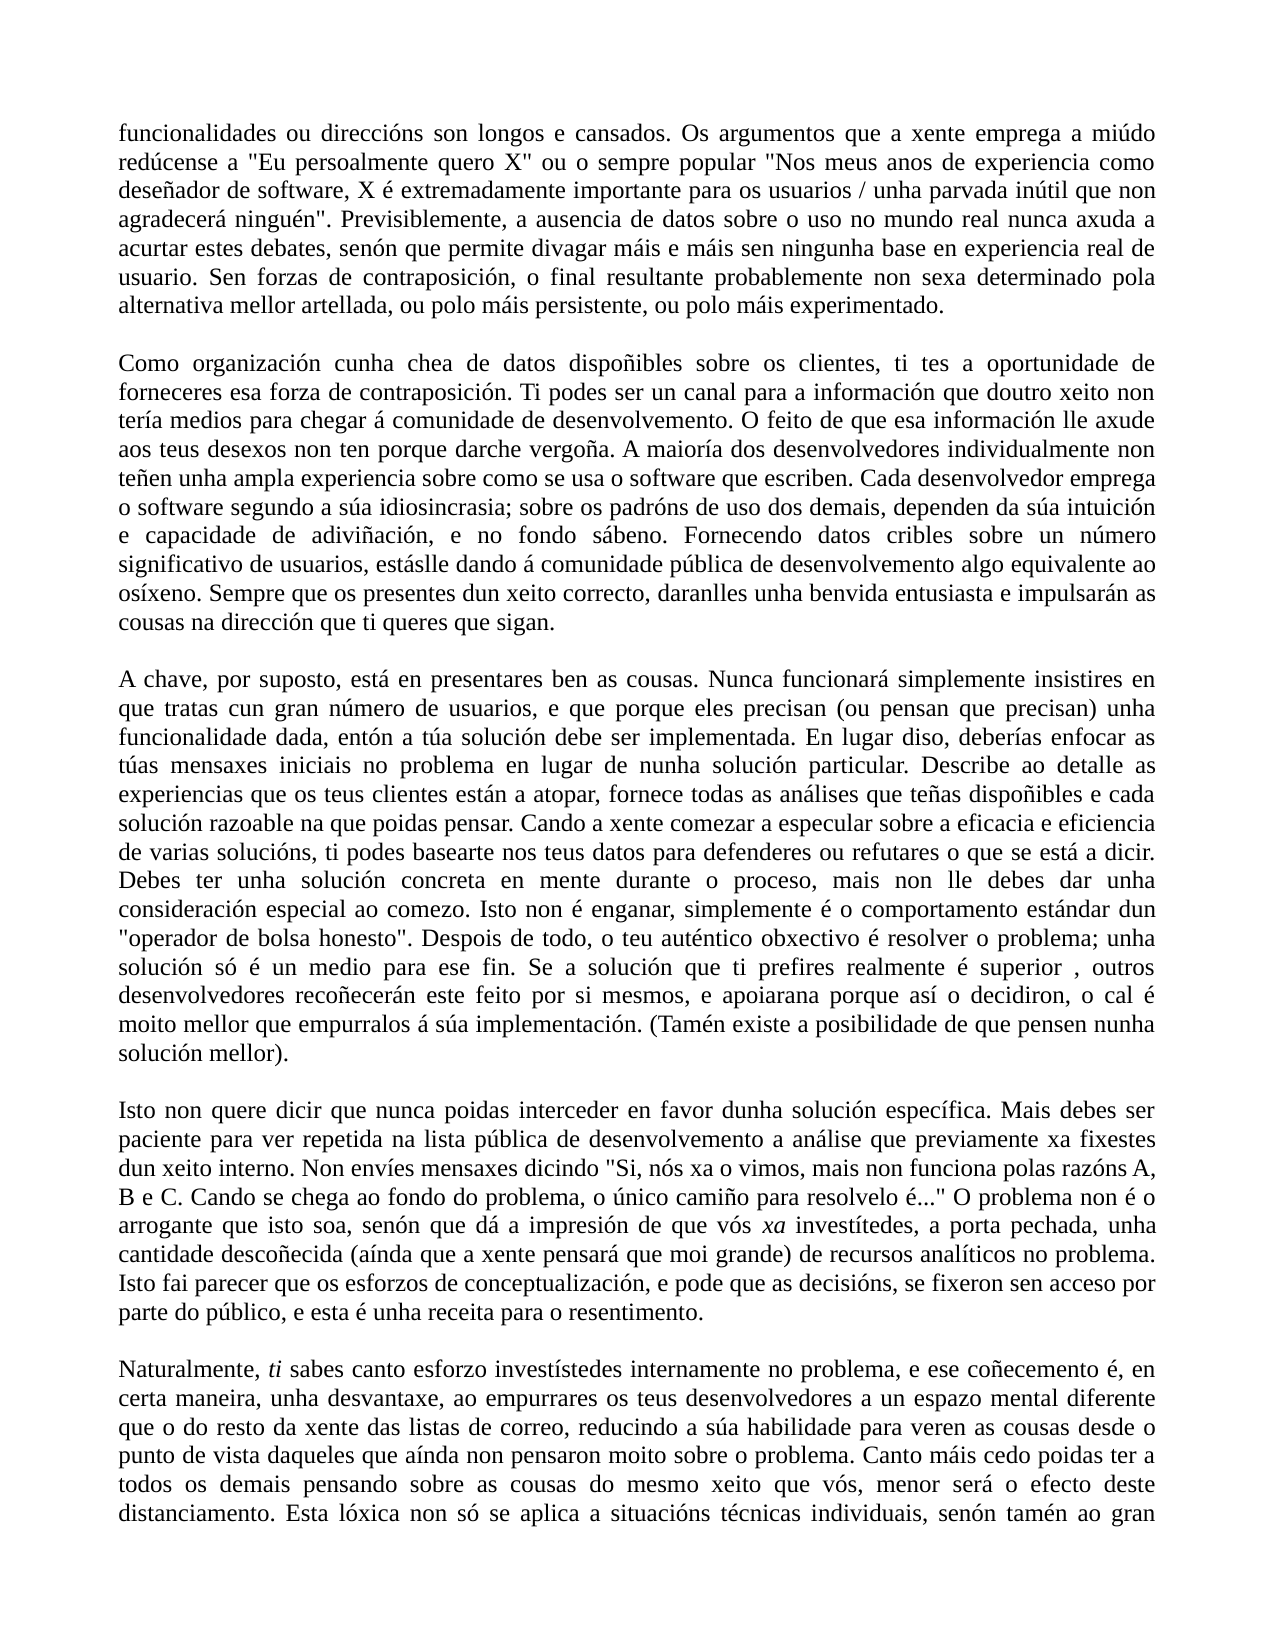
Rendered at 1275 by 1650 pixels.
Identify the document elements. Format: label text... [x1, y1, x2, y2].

text A chave, por suposto, está en presentares ben as cousas. Nunca funcionará simplemente insistires en que tratas cun gran número de usuarios, e que porque eles precisan (ou pensan que precisan) unha funcionalidade dada, entón a túa solución debe ser implementada. En lugar diso, deberías enfocar as túas mensaxes iniciais no problema en lugar de nunha solución particular. Describe ao detalle as experiencias que os teus clientes están a atopar, fornece todas as análises que teñas dispoñibles e cada solución razoable na que poidas pensar. Cando a xente comezar a especular sobre a eficacia e eficiencia de varias solucións, ti podes basearte nos teus datos para defenderes ou refutares o que se está a dicir. Debes ter unha solución concreta en mente durante o proceso, mais non lle debes dar unha consideración especial ao comezo. Isto non é enganar, simplemente é o comportamento estándar dun "operador de bolsa honesto". Despois de todo, o teu auténtico obxectivo é resolver o problema; unha solución só é un medio para ese fin. Se a solución que ti prefires realmente é superior , outros desenvolvedores recoñecerán este feito por si mesmos, e apoiarana porque así o decidiron, o cal é moito mellor que empurralos á súa implementación. (Tamén existe a posibilidade de que pensen nunha solución mellor). [118, 664, 1157, 1067]
text funcionalidades ou direccións son longos e cansados. Os argumentos que a xente emprega a miúdo redúcense a "Eu persoalmente quero X" ou o sempre popular "Nos meus anos de experiencia como deseñador de software, X é extremadamente importante para os usuarios / unha parvada inútil que non agradecerá ninguén". Previsiblemente, a ausencia de datos sobre o uso no mundo real nunca axuda a acurtar estes debates, senón que permite divagar máis e máis sen ningunha base en experiencia real de usuario. Sen forzas de contraposición, o final resultante probablemente non sexa determinado pola alternativa mellor artellada, ou polo máis persistente, ou polo máis experimentado. [118, 118, 1157, 319]
text Como organización cunha chea de datos dispoñibles sobre os clientes, ti tes a oportunidade de forneceres esa forza de contraposición. Ti podes ser un canal para a información que doutro xeito non tería medios para chegar á comunidade de desenvolvemento. O feito de que esa información lle axude aos teus desexos non ten porque darche vergoña. A maioría dos desenvolvedores individualmente non teñen unha ampla experiencia sobre como se usa o software que escriben. Cada desenvolvedor emprega o software segundo a súa idiosincrasia; sobre os padróns de uso dos demais, dependen da súa intuición e capacidade de adiviñación, e no fondo sábeno. Fornecendo datos cribles sobre un número significativo de usuarios, estáslle dando á comunidade pública de desenvolvemento algo equivalente ao osíxeno. Sempre que os presentes dun xeito correcto, daranlles unha benvida entusiasta e impulsarán as cousas na dirección que ti queres que sigan. [118, 348, 1157, 636]
text Naturalmente, ti sabes canto esforzo investístedes internamente no problema, e ese coñecemento é, en certa maneira, unha desvantaxe, ao empurrares os teus desenvolvedores a un espazo mental diferente que o do resto da xente das listas de correo, reducindo a súa habilidade para veren as cousas desde o punto de vista daqueles que aínda non pensaron moito sobre o problema. Canto máis cedo poidas ter a todos os demais pensando sobre as cousas do mesmo xeito que vós, menor será o efecto deste distanciamento. Esta lóxica non só se aplica a situacións técnicas individuais, senón tamén ao gran [118, 1354, 1157, 1527]
text Isto non quere dicir que nunca poidas interceder en favor dunha solución específica. Mais debes ser paciente para ver repetida na lista pública de desenvolvemento a análise que previamente xa fixestes dun xeito interno. Non envíes mensaxes dicindo "Si, nós xa o vimos, mais non funciona polas razóns A, B e C. Cando se chega ao fondo do problema, o único camiño para resolvelo é..." O problema non é o arrogante que isto soa, senón que dá a impresión de que vós xa investítedes, a porta pechada, unha cantidade descoñecida (aínda que a xente pensará que moi grande) de recursos analíticos no problema. Isto fai parecer que os esforzos de conceptualización, e pode que as decisións, se fixeron sen acceso por parte do público, e esta é unha receita para o resentimento. [118, 1096, 1157, 1326]
